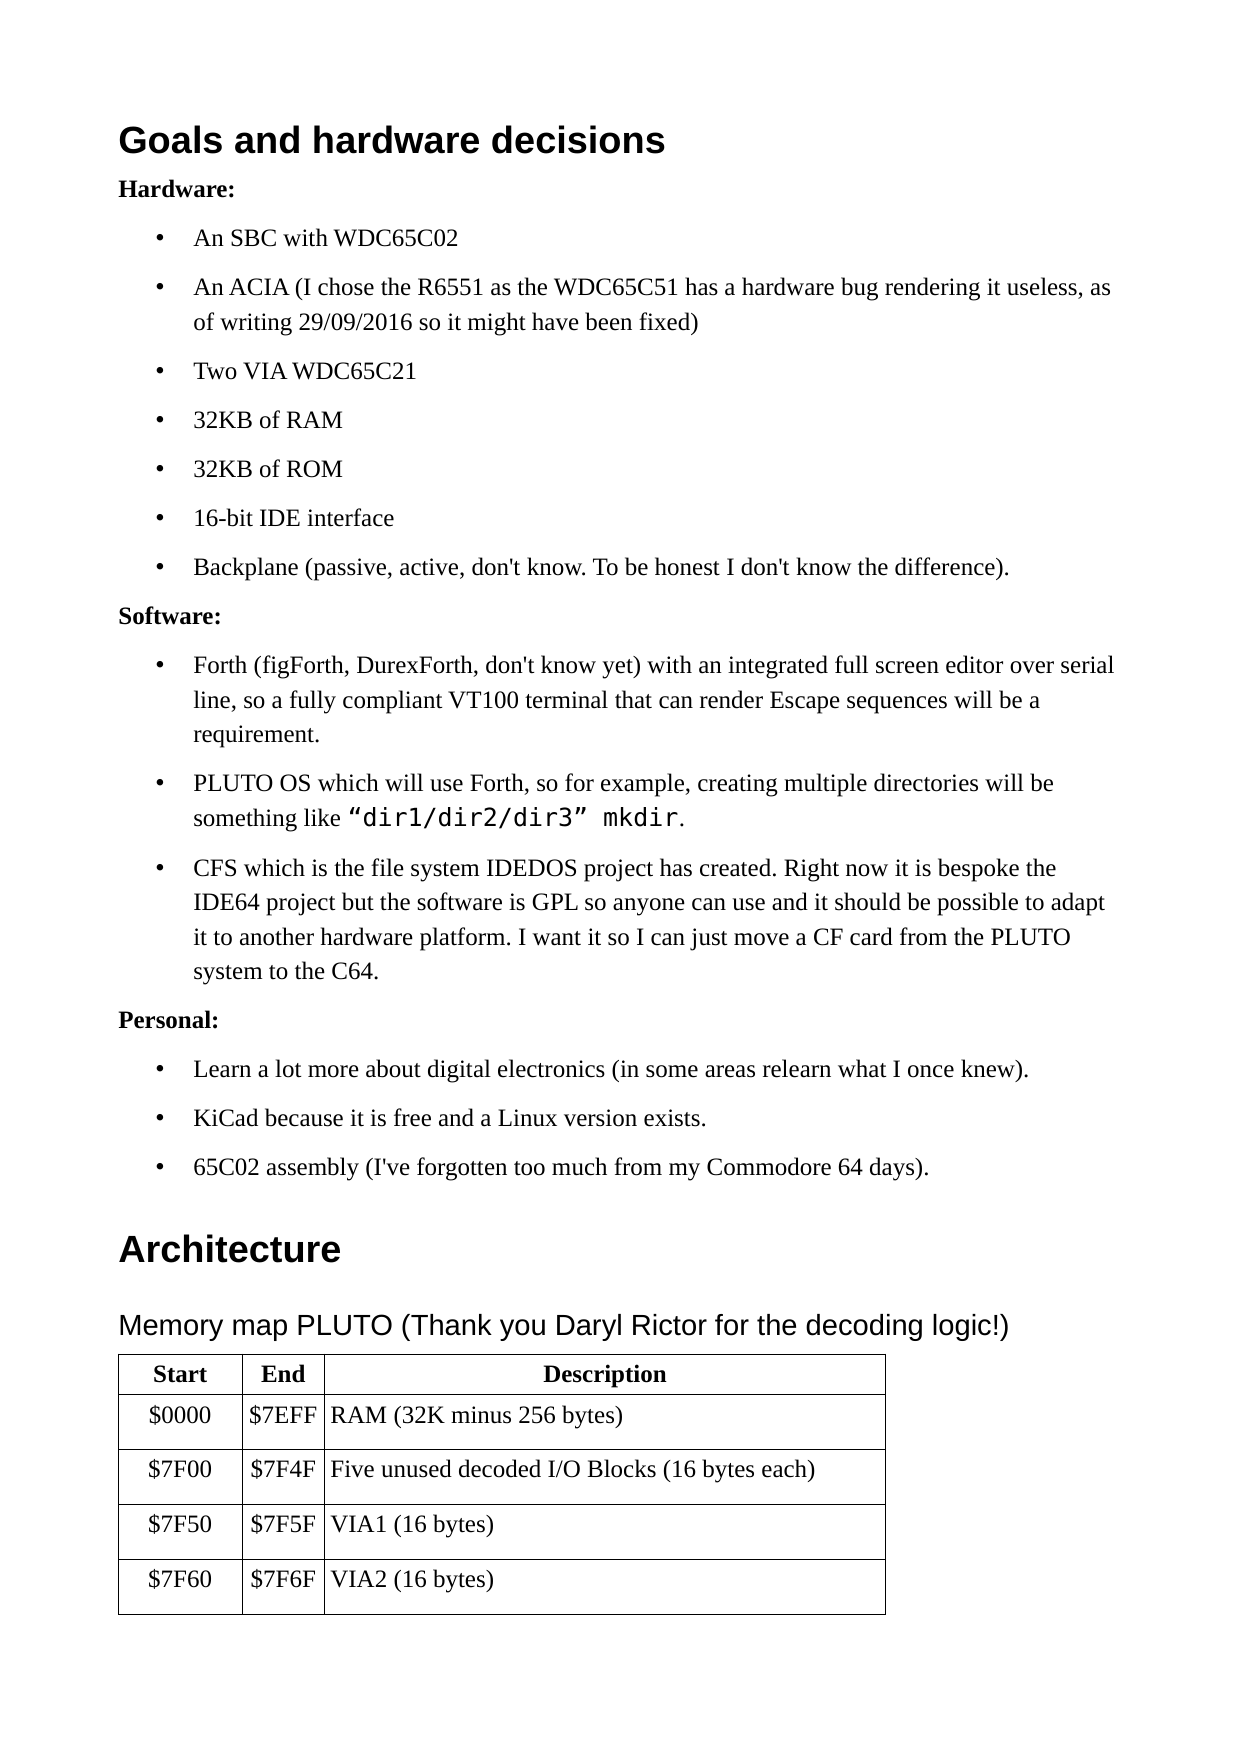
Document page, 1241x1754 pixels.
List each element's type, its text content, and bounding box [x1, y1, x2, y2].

table_cell $7F50 [119, 1505, 242, 1558]
list Backplane (passive, active, don't know. To be honest I don't know the difference). [156, 552, 1122, 581]
list KiCad because it is free and a Linux version exists. [156, 1103, 1122, 1132]
list PLUTO OS which will use Forth, so for example, creating multiple directories will be something like “dir1/dir2/dir3” mkdir. [156, 768, 1122, 832]
table_cell $7EFF [243, 1395, 324, 1449]
list Forth (figForth, DurexForth, don't know yet) with an integrated full screen editor over serial line, so a fully compliant VT100 terminal that can render Escape sequences will be a requirement. [156, 650, 1122, 748]
table_cell Five unused decoded I/O Blocks (16 bytes each) [325, 1450, 885, 1504]
subtitle Memory map PLUTO (Thank you Daryl Rictor for the decoding logic!) [118, 1307, 1122, 1341]
table_cell $7F6F [243, 1560, 324, 1613]
table_cell VIA1 (16 bytes) [325, 1505, 885, 1558]
list Learn a lot more about digital electronics (in some areas relearn what I once knew). [156, 1054, 1122, 1083]
list An ACIA (I chose the R6551 as the WDC65C51 has a hardware bug rendering it useless, as of writing 29/09/2016 so it might have been fixed) [156, 272, 1122, 336]
text Personal: [118, 1005, 1122, 1034]
table_cell $7F00 [119, 1450, 242, 1504]
list Two VIA WDC65C21 [156, 356, 1122, 385]
table_cell $7F60 [119, 1560, 242, 1613]
text Software: [118, 601, 1122, 630]
text Hardware: [118, 174, 1122, 203]
table_cell $0000 [119, 1395, 242, 1449]
list 32KB of ROM [156, 454, 1122, 483]
table_header Start [119, 1355, 242, 1394]
list 16-bit IDE interface [156, 503, 1122, 532]
list CFS which is the file system IDEDOS project has created. Right now it is bespoke the IDE64 project but the software is GPL so anyone can use and it should be possible to adapt it to another hardware platform. I want it so I can just move a CF card from the PLUTO system to the C64. [156, 853, 1122, 985]
table_header Description [325, 1355, 885, 1394]
table_cell RAM (32K minus 256 bytes) [325, 1395, 885, 1449]
list 65C02 assembly (I've forgotten too much from my Commodore 64 days). [156, 1152, 1122, 1181]
table_cell $7F4F [243, 1450, 324, 1504]
list An SBC with WDC65C02 [156, 223, 1122, 252]
subtitle Goals and hardware decisions [118, 118, 1122, 162]
table_cell VIA2 (16 bytes) [325, 1560, 885, 1613]
table_cell $7F5F [243, 1505, 324, 1558]
subtitle Architecture [118, 1226, 1122, 1270]
table_header End [243, 1355, 324, 1394]
list 32KB of RAM [156, 405, 1122, 434]
